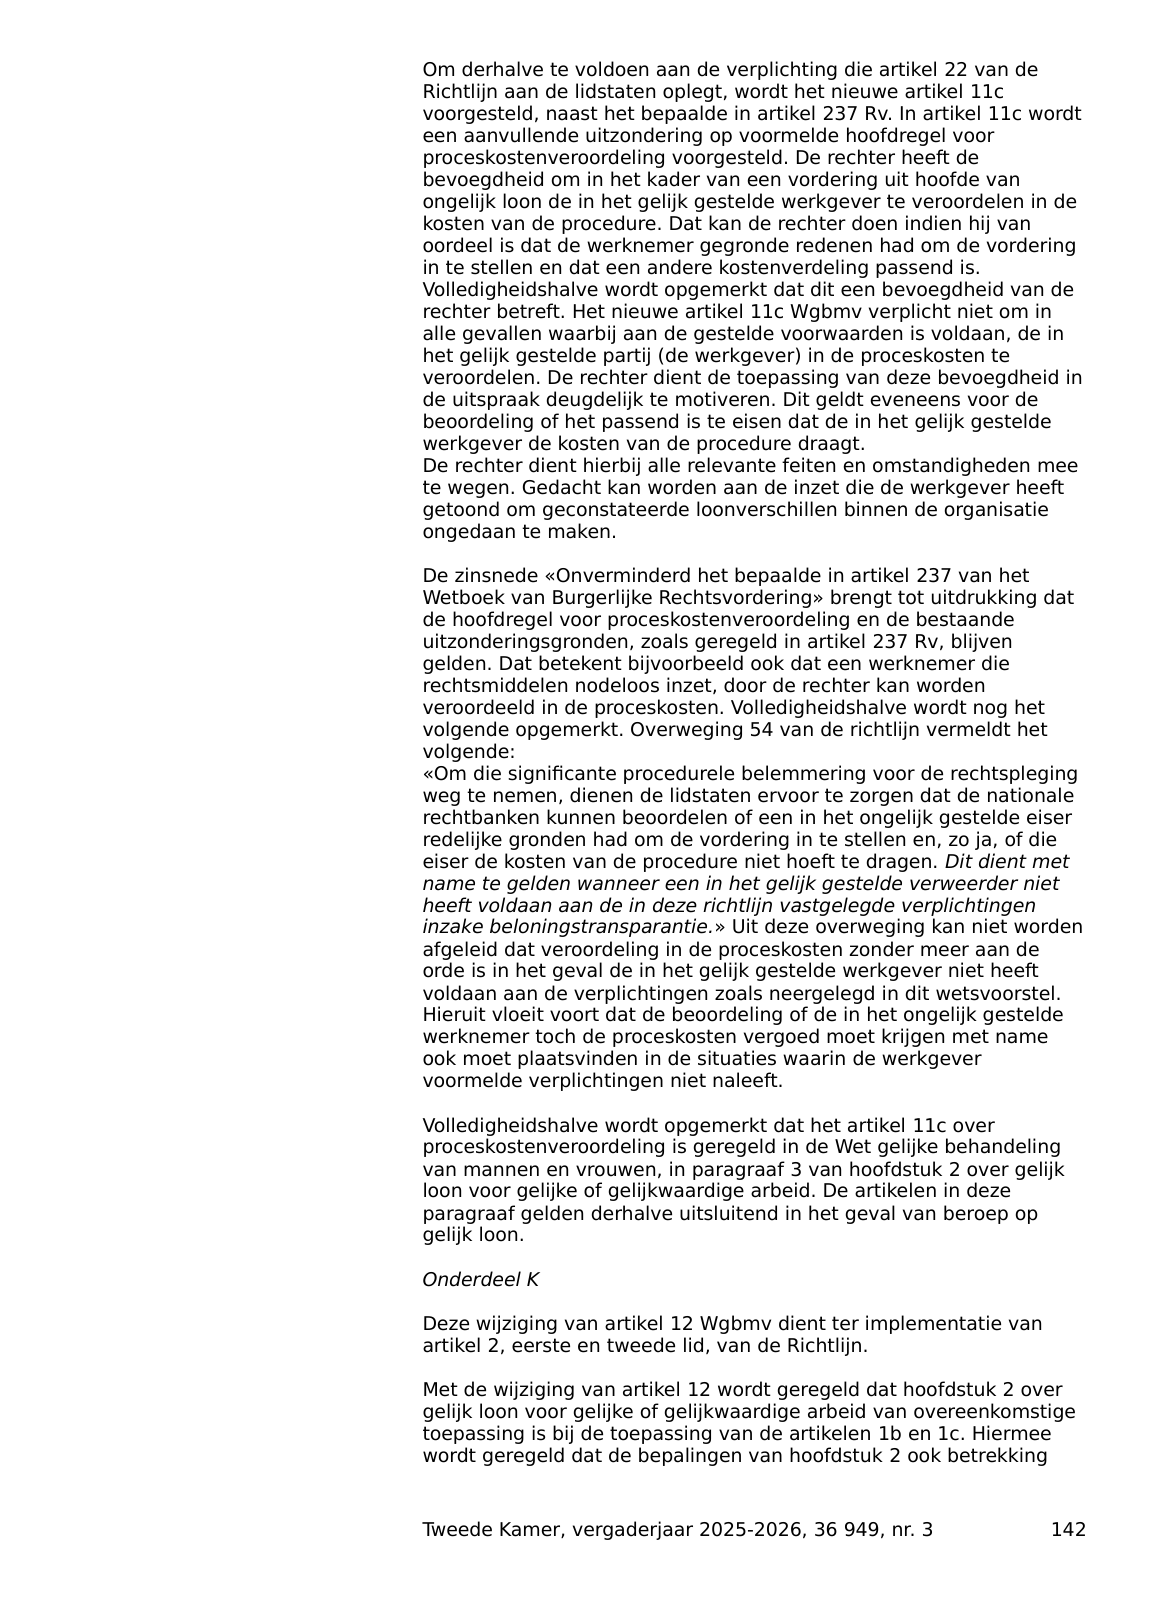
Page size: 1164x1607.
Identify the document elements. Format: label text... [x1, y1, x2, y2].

text Volledigheidshalve wordt opgemerkt dat het artikel 11c over proceskostenveroordeling is geregeld in de Wet gelijke behandeling van mannen en vrouwen, in paragraaf 3 van hoofdstuk 2 over gelijk loon voor gelijke of gelijkwaardige arbeid. De artikelen in deze paragraaf gelden derhalve uitsluitend in het geval van beroep op gelijk loon. [422, 1114, 1087, 1246]
text Met de wijziging van artikel 12 wordt geregeld dat hoofdstuk 2 over gelijk loon voor gelijke of gelijkwaardige arbeid van overeenkomstige toepassing is bij de toepassing van de artikelen 1b en 1c. Hiermee wordt geregeld dat de bepalingen van hoofdstuk 2 ook betrekking [422, 1379, 1087, 1467]
text De zinsnede «Onverminderd het bepaalde in artikel 237 van het Wetboek van Burgerlijke Rechtsvordering» brengt tot uitdrukking dat de hoofdregel voor proceskostenveroordeling en de bestaande uitzonderingsgronden, zoals geregeld in artikel 237 Rv, blijven gelden. Dat betekent bijvoorbeeld ook dat een werknemer die rechtsmiddelen nodeloos inzet, door de rechter kan worden veroordeeld in de proceskosten. Volledigheidshalve wordt nog het volgende opgemerkt. Overweging 54 van de richtlijn vermeldt het volgende: [422, 565, 1087, 763]
text De rechter dient hierbij alle relevante feiten en omstandigheden mee te wegen. Gedacht kan worden aan de inzet die de werkgever heeft getoond om geconstateerde loonverschillen binnen de organisatie ongedaan te maken. [422, 455, 1087, 543]
text Deze wijziging van artikel 12 Wgbmv dient ter implementatie van artikel 2, eerste en tweede lid, van de Richtlijn. [422, 1313, 1087, 1357]
text Om derhalve te voldoen aan de verplichting die artikel 22 van de Richtlijn aan de lidstaten oplegt, wordt het nieuwe artikel 11c voorgesteld, naast het bepaalde in artikel 237 Rv. In artikel 11c wordt een aanvullende uitzondering op voormelde hoofdregel voor proceskostenveroordeling voorgesteld. De rechter heeft de bevoegdheid om in het kader van een vordering uit hoofde van ongelijk loon de in het gelijk gestelde werkgever te veroordelen in de kosten van de procedure. Dat kan de rechter doen indien hij van oordeel is dat de werknemer gegronde redenen had om de vordering in te stellen en dat een andere kostenverdeling passend is. Volledigheidshalve wordt opgemerkt dat dit een bevoegdheid van de rechter betreft. Het nieuwe artikel 11c Wgbmv verplicht niet om in alle gevallen waarbij aan de gestelde voorwaarden is voldaan, de in het gelijk gestelde partij (de werkgever) in de proceskosten te veroordelen. De rechter dient de toepassing van deze bevoegdheid in de uitspraak deugdelijk te motiveren. Dit geldt eveneens voor de beoordeling of het passend is te eisen dat de in het gelijk gestelde werkgever de kosten van de procedure draagt. [422, 59, 1087, 455]
subtitle Onderdeel K [422, 1268, 1087, 1291]
text «Om die significante procedurele belemmering voor de rechtspleging weg te nemen, dienen de lidstaten ervoor te zorgen dat de nationale rechtbanken kunnen beoordelen of een in het ongelijk gestelde eiser redelijke gronden had om de vordering in te stellen en, zo ja, of die eiser de kosten van de procedure niet hoeft te dragen. Dit dient met name te gelden wanneer een in het gelijk gestelde verweerder niet heeft voldaan aan de in deze richtlijn vastgelegde verplichtingen inzake beloningstransparantie.» Uit deze overweging kan niet worden afgeleid dat veroordeling in de proceskosten zonder meer aan de orde is in het geval de in het gelijk gestelde werkgever niet heeft voldaan aan de verplichtingen zoals neergelegd in dit wetsvoorstel. Hieruit vloeit voort dat de beoordeling of de in het ongelijk gestelde werknemer toch de proceskosten vergoed moet krijgen met name ook moet plaatsvinden in de situaties waarin de werkgever voormelde verplichtingen niet naleeft. [422, 763, 1087, 1092]
